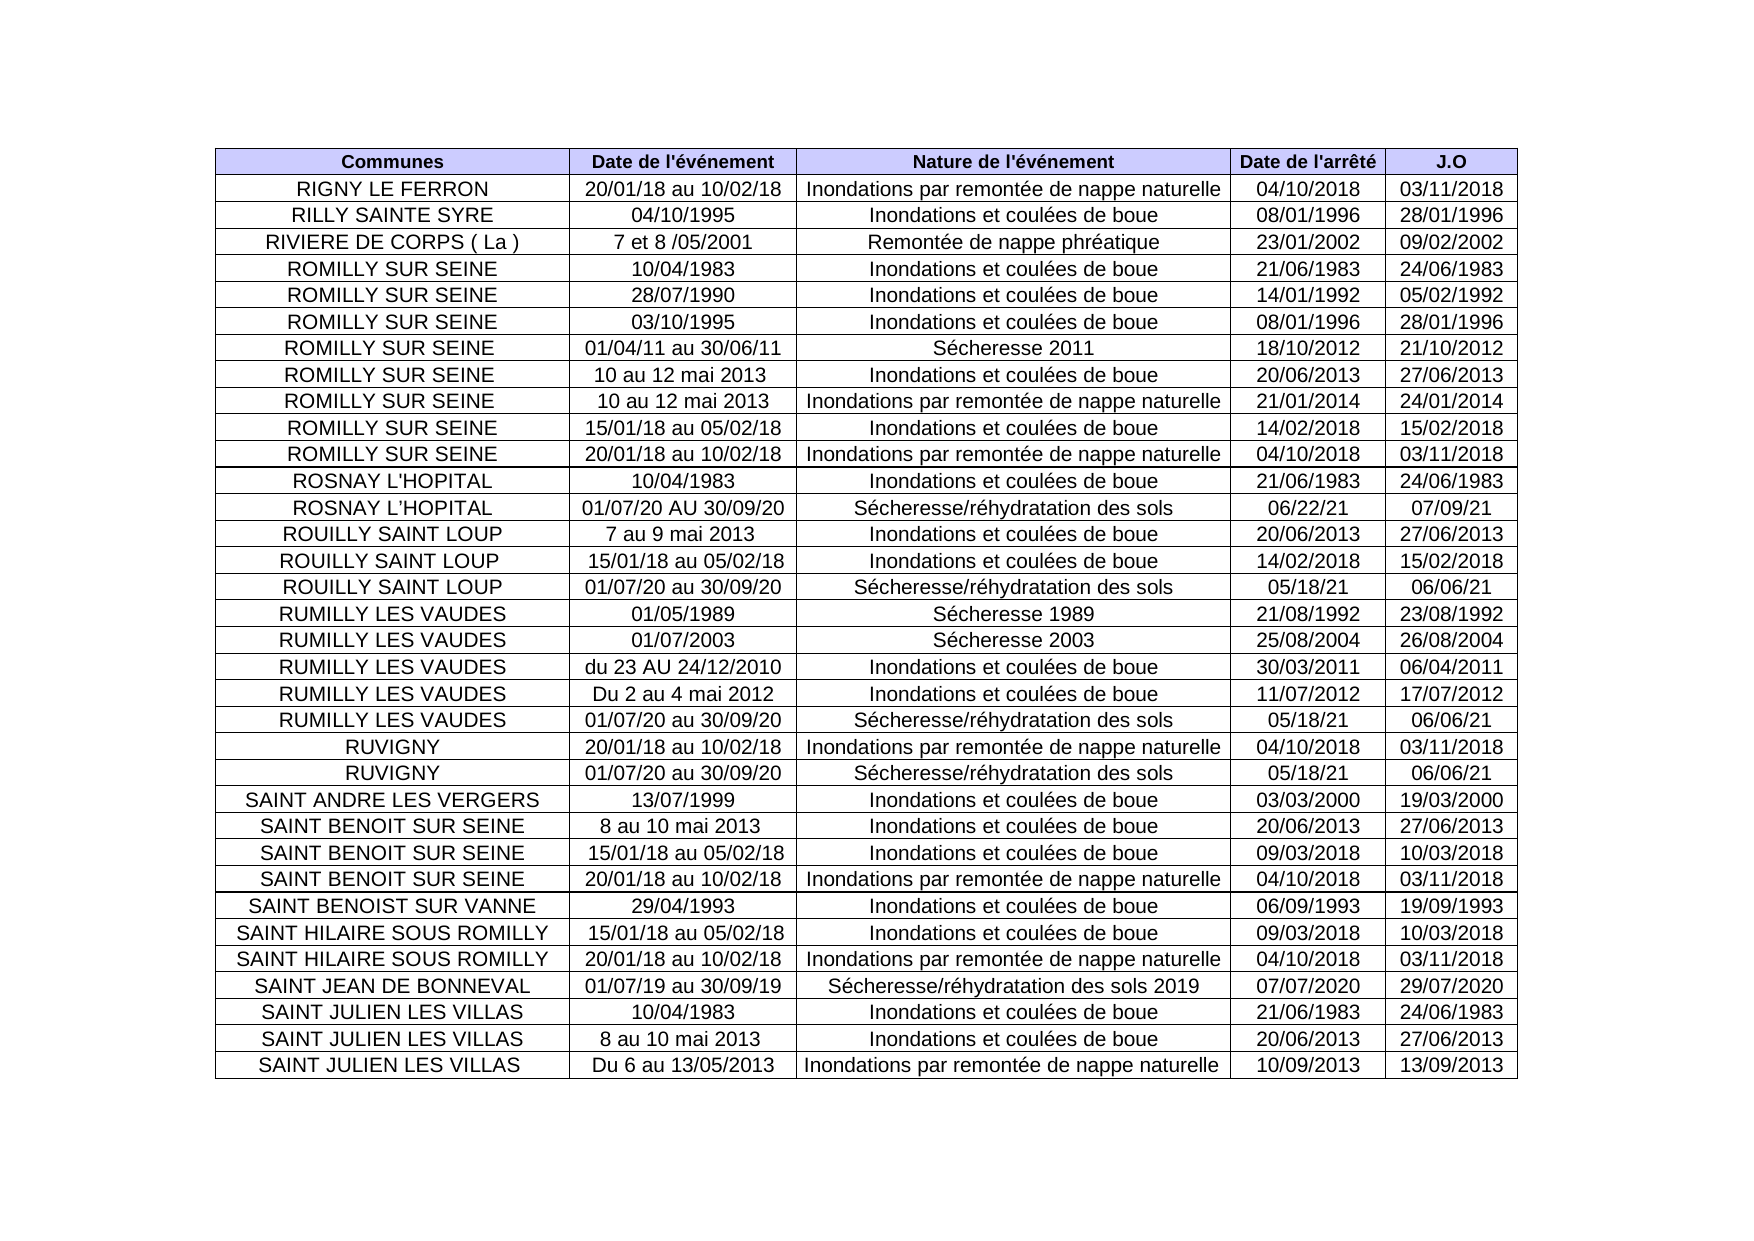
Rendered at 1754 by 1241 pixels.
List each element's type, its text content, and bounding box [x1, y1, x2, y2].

table_cell 10/09/2013 [1231, 1052, 1385, 1077]
table_cell 06/04/2011 [1386, 654, 1517, 679]
table_cell SAINT JEAN DE BONNEVAL [216, 972, 569, 998]
table_cell Sécheresse/réhydratation des sols [797, 707, 1230, 732]
table_cell RUMILLY LES VAUDES [216, 654, 569, 679]
table_cell 24/01/2014 [1386, 388, 1517, 413]
table_cell RIGNY LE FERRON [216, 175, 569, 201]
table_cell Inondations et coulées de boue [797, 1025, 1230, 1051]
table_cell Inondations et coulées de boue [797, 680, 1230, 706]
table_cell SAINT BENOIST SUR VANNE [216, 893, 569, 918]
table_cell 04/10/2018 [1231, 733, 1385, 759]
table_cell RUMILLY LES VAUDES [216, 600, 569, 626]
table_cell Inondations et coulées de boue [797, 468, 1230, 493]
table_cell 03/10/1995 [570, 308, 796, 334]
table_cell 10 au 12 mai 2013 [570, 388, 796, 413]
table_cell 27/06/2013 [1386, 813, 1517, 838]
table_cell Sécheresse 2003 [797, 627, 1230, 652]
table_cell ROSNAY L’HOPITAL [216, 494, 569, 519]
table_cell SAINT JULIEN LES VILLAS [216, 1052, 569, 1077]
table_cell 04/10/2018 [1231, 175, 1385, 201]
table_cell Inondations et coulées de boue [797, 308, 1230, 334]
table_cell RUMILLY LES VAUDES [216, 707, 569, 732]
table_cell 30/03/2011 [1231, 654, 1385, 679]
table_cell ROSNAY L'HOPITAL [216, 468, 569, 493]
table_cell 15/01/18 au 05/02/18 [570, 839, 796, 865]
table_cell 06/06/21 [1386, 574, 1517, 599]
table_cell 13/07/1999 [570, 786, 796, 812]
table_cell 19/03/2000 [1386, 786, 1517, 812]
table_cell ROMILLY SUR SEINE [216, 388, 569, 413]
table_cell 14/01/1992 [1231, 282, 1385, 307]
table_cell Inondations et coulées de boue [797, 547, 1230, 573]
table_cell 28/01/1996 [1386, 308, 1517, 334]
table_cell 06/06/21 [1386, 760, 1517, 785]
table_cell 01/07/20 AU 30/09/20 [570, 494, 796, 519]
table_cell 01/04/11 au 30/06/11 [570, 335, 796, 360]
table_cell Inondations et coulées de boue [797, 786, 1230, 812]
table_cell 20/01/18 au 10/02/18 [570, 441, 796, 466]
table_cell SAINT JULIEN LES VILLAS [216, 1025, 569, 1051]
table_cell 21/10/2012 [1386, 335, 1517, 360]
table_header Date de l'événement [570, 149, 796, 174]
table_cell 03/11/2018 [1386, 866, 1517, 891]
table_cell Inondations par remontée de nappe naturelle [797, 175, 1230, 201]
table_header Date de l'arrêté [1231, 149, 1385, 174]
table_cell Inondations et coulées de boue [797, 999, 1230, 1024]
table_cell 15/02/2018 [1386, 414, 1517, 440]
table_cell 09/03/2018 [1231, 919, 1385, 944]
table_cell 21/06/1983 [1231, 999, 1385, 1024]
table_cell RIVIERE DE CORPS ( La ) [216, 229, 569, 254]
table_cell 8 au 10 mai 2013 [570, 1025, 796, 1051]
table_cell 21/06/1983 [1231, 468, 1385, 493]
table_cell 10/04/1983 [570, 255, 796, 281]
table_cell 10/03/2018 [1386, 919, 1517, 944]
table_cell 24/06/1983 [1386, 999, 1517, 1024]
table_cell ROMILLY SUR SEINE [216, 308, 569, 334]
table_cell RILLY SAINTE SYRE [216, 202, 569, 227]
table_header Nature de l'événement [797, 149, 1230, 174]
table_cell 06/09/1993 [1231, 893, 1385, 918]
table_cell Inondations par remontée de nappe naturelle [797, 1052, 1230, 1077]
table_cell 10 au 12 mai 2013 [570, 361, 796, 387]
table_cell 28/07/1990 [570, 282, 796, 307]
table_cell 07/07/2020 [1231, 972, 1385, 998]
table_cell 03/11/2018 [1386, 946, 1517, 971]
table_cell 08/01/1996 [1231, 202, 1385, 227]
table_cell Sécheresse/réhydratation des sols [797, 574, 1230, 599]
table_cell 13/09/2013 [1386, 1052, 1517, 1077]
table_cell 27/06/2013 [1386, 361, 1517, 387]
table_cell 08/01/1996 [1231, 308, 1385, 334]
table_cell 20/06/2013 [1231, 1025, 1385, 1051]
table_cell Inondations et coulées de boue [797, 893, 1230, 918]
table_cell ROMILLY SUR SEINE [216, 255, 569, 281]
table_cell 7 au 9 mai 2013 [570, 521, 796, 546]
table_cell RUVIGNY [216, 760, 569, 785]
table_cell Inondations par remontée de nappe naturelle [797, 866, 1230, 891]
table_cell SAINT BENOIT SUR SEINE [216, 813, 569, 838]
table_cell SAINT BENOIT SUR SEINE [216, 839, 569, 865]
table_cell 09/07/21 [1386, 494, 1517, 519]
table_cell 10/04/1983 [570, 468, 796, 493]
table_cell Sécheresse/réhydratation des sols 2019 [797, 972, 1230, 998]
table_cell Inondations et coulées de boue [797, 919, 1230, 944]
table_cell 20/01/18 au 10/02/18 [570, 866, 796, 891]
table_cell 15/02/2018 [1386, 547, 1517, 573]
table_cell Inondations par remontée de nappe naturelle [797, 441, 1230, 466]
table_cell 24/06/1983 [1386, 255, 1517, 281]
table_cell 18/05/21 [1231, 707, 1385, 732]
table_cell 11/07/2012 [1231, 680, 1385, 706]
table_cell Inondations et coulées de boue [797, 414, 1230, 440]
table_cell 01/07/2003 [570, 627, 796, 652]
table_cell 10/03/2018 [1386, 839, 1517, 865]
table_cell 15/01/18 au 05/02/18 [570, 919, 796, 944]
table_cell 8 au 10 mai 2013 [570, 813, 796, 838]
table_cell ROMILLY SUR SEINE [216, 335, 569, 360]
table_cell 20/06/2013 [1231, 521, 1385, 546]
table_cell 20/01/18 au 10/02/18 [570, 175, 796, 201]
table_cell ROUILLY SAINT LOUP [216, 574, 569, 599]
table_cell ROUILLY SAINT LOUP [216, 521, 569, 546]
table_cell Sécheresse/réhydratation des sols [797, 760, 1230, 785]
table_cell ROMILLY SUR SEINE [216, 414, 569, 440]
table_cell Inondations par remontée de nappe naturelle [797, 388, 1230, 413]
table_header J.O [1386, 149, 1517, 174]
table_cell 04/10/2018 [1231, 441, 1385, 466]
table_cell 03/03/2000 [1231, 786, 1385, 812]
table_cell 09/03/2018 [1231, 839, 1385, 865]
table_cell SAINT HILAIRE SOUS ROMILLY [216, 946, 569, 971]
table_cell 15/01/18 au 05/02/18 [570, 547, 796, 573]
table_cell 27/06/2013 [1386, 521, 1517, 546]
table_cell ROMILLY SUR SEINE [216, 282, 569, 307]
table_cell ROMILLY SUR SEINE [216, 441, 569, 466]
table_cell 04/10/1995 [570, 202, 796, 227]
table_cell 05/02/1992 [1386, 282, 1517, 307]
table_cell 06/06/21 [1386, 707, 1517, 732]
table_cell 23/01/2002 [1231, 229, 1385, 254]
table_cell 20/06/2013 [1231, 361, 1385, 387]
table_cell Remontée de nappe phréatique [797, 229, 1230, 254]
table_cell 28/01/1996 [1386, 202, 1517, 227]
table_cell du 23 AU 24/12/2010 [570, 654, 796, 679]
table_cell Inondations et coulées de boue [797, 361, 1230, 387]
table_cell Inondations et coulées de boue [797, 202, 1230, 227]
table_cell Inondations et coulées de boue [797, 813, 1230, 838]
table_cell Inondations et coulées de boue [797, 282, 1230, 307]
table_cell 20/06/2013 [1231, 813, 1385, 838]
table_cell SAINT JULIEN LES VILLAS [216, 999, 569, 1024]
table_cell 21/06/1983 [1231, 255, 1385, 281]
table_cell 21/08/1992 [1231, 600, 1385, 626]
table_cell 20/01/18 au 10/02/18 [570, 946, 796, 971]
table_cell Inondations et coulées de boue [797, 521, 1230, 546]
table_cell 03/11/2018 [1386, 733, 1517, 759]
table_cell 09/02/2002 [1386, 229, 1517, 254]
table_cell SAINT HILAIRE SOUS ROMILLY [216, 919, 569, 944]
table_cell 01/07/20 au 30/09/20 [570, 707, 796, 732]
table_cell Inondations et coulées de boue [797, 839, 1230, 865]
table_cell RUVIGNY [216, 733, 569, 759]
table_header Communes [216, 149, 569, 174]
table_cell 14/02/2018 [1231, 547, 1385, 573]
table_cell 29/07/2020 [1386, 972, 1517, 998]
table_cell 7 et 8 /05/2001 [570, 229, 796, 254]
table_cell Sécheresse/réhydratation des sols [797, 494, 1230, 519]
table_cell 01/07/19 au 30/09/19 [570, 972, 796, 998]
table_cell 03/11/2018 [1386, 175, 1517, 201]
table_cell 21/01/2014 [1231, 388, 1385, 413]
table_cell 03/11/2018 [1386, 441, 1517, 466]
table_cell 14/02/2018 [1231, 414, 1385, 440]
table_cell 18/05/21 [1231, 760, 1385, 785]
table_cell Inondations et coulées de boue [797, 255, 1230, 281]
table_cell 22/06/21 [1231, 494, 1385, 519]
table_cell 24/06/1983 [1386, 468, 1517, 493]
table_cell 01/05/1989 [570, 600, 796, 626]
table_cell 04/10/2018 [1231, 866, 1385, 891]
table_cell 25/08/2004 [1231, 627, 1385, 652]
table_cell 18/10/2012 [1231, 335, 1385, 360]
table_cell 20/01/18 au 10/02/18 [570, 733, 796, 759]
table_cell 01/07/20 au 30/09/20 [570, 760, 796, 785]
table_cell SAINT BENOIT SUR SEINE [216, 866, 569, 891]
table_cell 23/08/1992 [1386, 600, 1517, 626]
table_cell Sécheresse 1989 [797, 600, 1230, 626]
table_cell 04/10/2018 [1231, 946, 1385, 971]
table_cell 18/05/21 [1231, 574, 1385, 599]
table_cell Du 6 au 13/05/2013 [570, 1052, 796, 1077]
table_cell 10/04/1983 [570, 999, 796, 1024]
table_cell 19/09/1993 [1386, 893, 1517, 918]
table_cell 15/01/18 au 05/02/18 [570, 414, 796, 440]
table_cell RUMILLY LES VAUDES [216, 627, 569, 652]
table_cell Inondations et coulées de boue [797, 654, 1230, 679]
table_cell Sécheresse 2011 [797, 335, 1230, 360]
table_cell Inondations par remontée de nappe naturelle [797, 946, 1230, 971]
table_cell 26/08/2004 [1386, 627, 1517, 652]
table_cell ROUILLY SAINT LOUP [216, 547, 569, 573]
table_cell 17/07/2012 [1386, 680, 1517, 706]
table_cell ROMILLY SUR SEINE [216, 361, 569, 387]
table_cell 27/06/2013 [1386, 1025, 1517, 1051]
table_cell RUMILLY LES VAUDES [216, 680, 569, 706]
table_cell SAINT ANDRE LES VERGERS [216, 786, 569, 812]
table_cell Inondations par remontée de nappe naturelle [797, 733, 1230, 759]
table_cell 29/04/1993 [570, 893, 796, 918]
table_cell Du 2 au 4 mai 2012 [570, 680, 796, 706]
table_cell 01/07/20 au 30/09/20 [570, 574, 796, 599]
